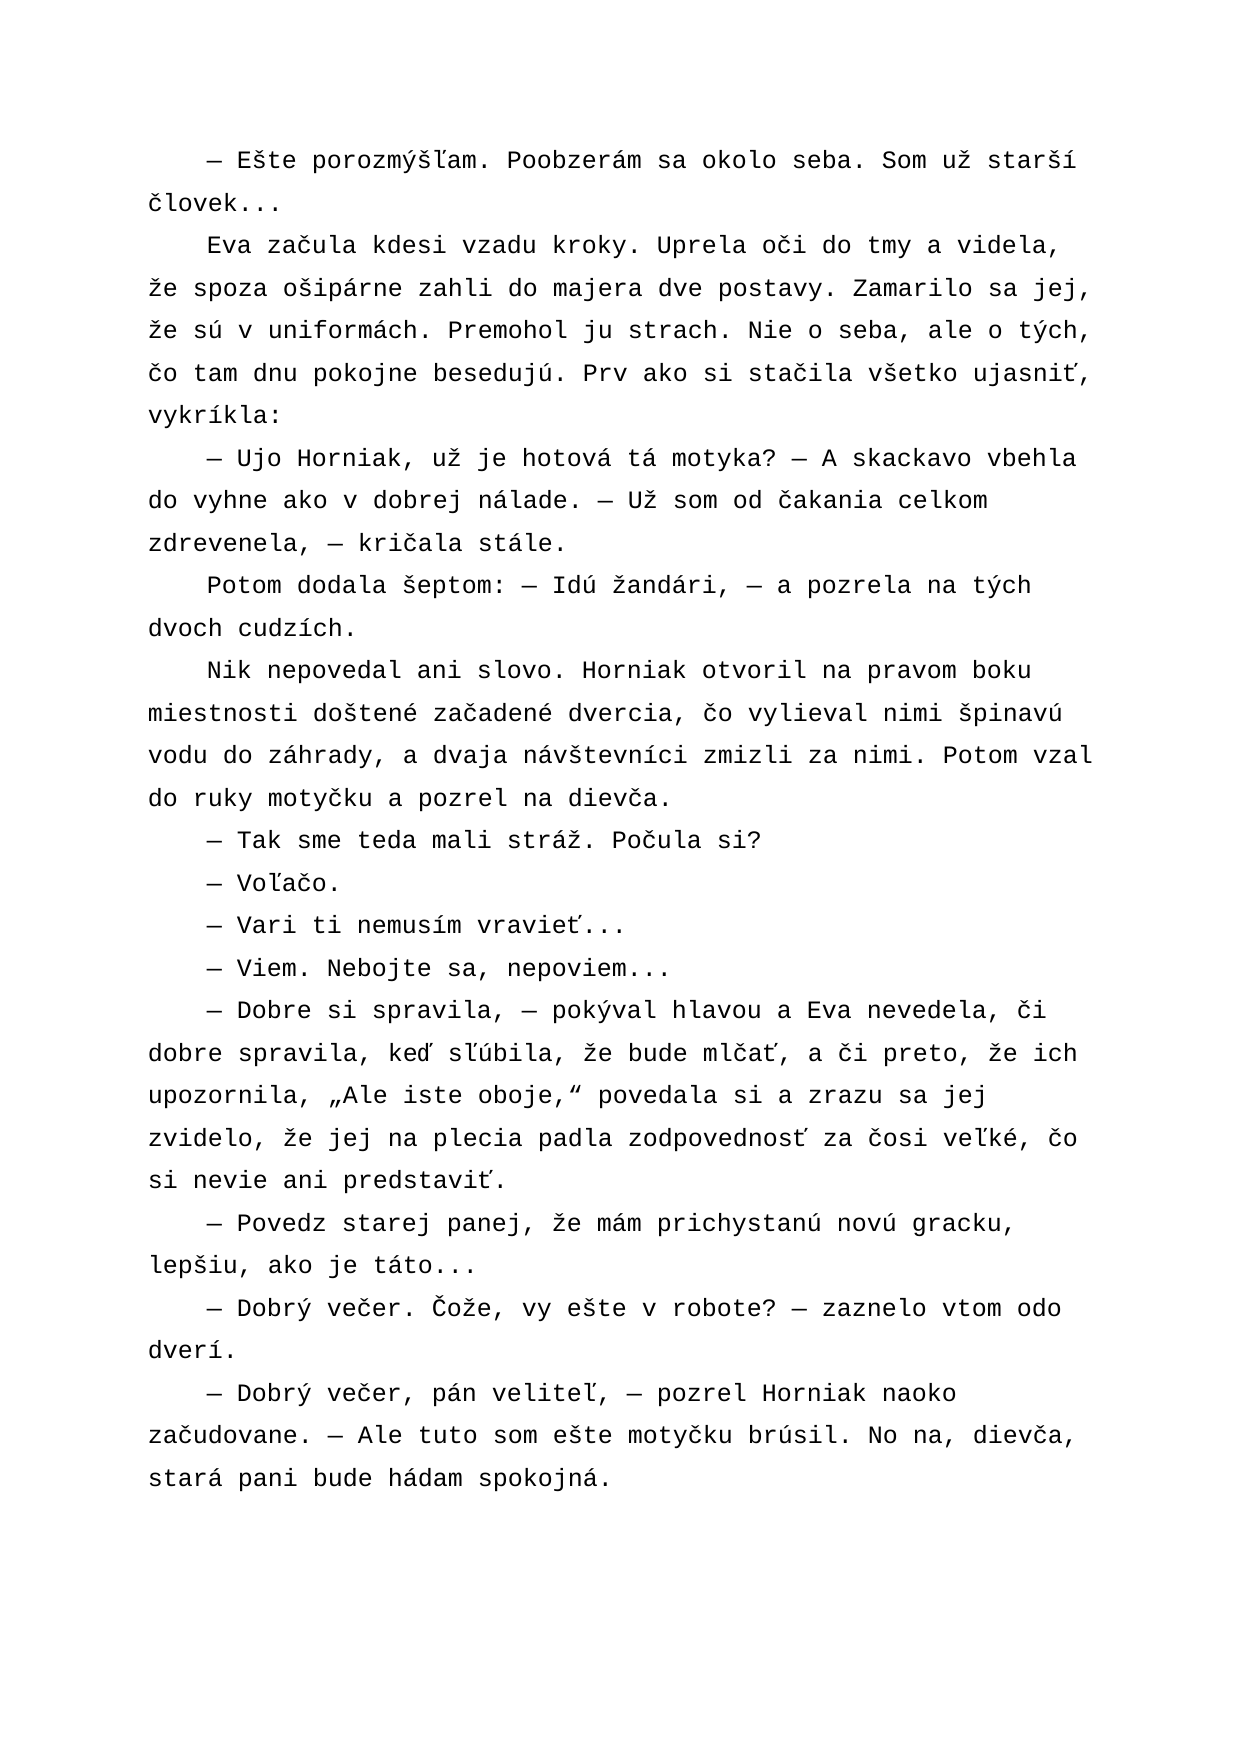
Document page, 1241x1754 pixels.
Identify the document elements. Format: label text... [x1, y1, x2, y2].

text — Viem. Nebojte sa, nepoviem... [148, 955, 1093, 983]
text — Voľačo. [148, 870, 1093, 898]
text — Tak sme teda mali stráž. Počula si? [148, 828, 1093, 856]
text — Ešte porozmýšľam. Poobzerám sa okolo seba. Som už starší človek... [148, 148, 1093, 218]
text Potom dodala šeptom: — Idú žandári, — a pozrela na tých dvoch cudzích. [148, 573, 1093, 643]
text — Dobre si spravila, — pokýval hlavou a Eva nevedela, či dobre spravila, keď sľúbila, že bude mlčať, a či preto, že ich upozornila, „Ale iste oboje,“ povedala si a zrazu sa jej zvidelo, že jej na plecia padla zodpovednosť za čosi veľké, čo si nevie ani predstaviť. [148, 998, 1093, 1196]
text Eva začula kdesi vzadu kroky. Uprela oči do tmy a videla, že spoza ošipárne zahli do majera dve postavy. Zamarilo sa jej, že sú v uniformách. Premohol ju strach. Nie o seba, ale o tých, čo tam dnu pokojne besedujú. Prv ako si stačila všetko ujasniť, vykríkla: [148, 233, 1093, 431]
text — Dobrý večer, pán veliteľ, — pozrel Horniak naoko začudovane. — Ale tuto som ešte motyčku brúsil. No na, dievča, stará pani bude hádam spokojná. [148, 1380, 1093, 1493]
text — Povedz starej panej, že mám prichystanú novú gracku, lepšiu, ako je táto... [148, 1210, 1093, 1281]
text — Vari ti nemusím vravieť... [148, 913, 1093, 941]
text — Dobrý večer. Čože, vy ešte v robote? — zaznelo vtom odo dverí. [148, 1295, 1093, 1366]
text Nik nepovedal ani slovo. Horniak otvoril na pravom boku miestnosti doštené začadené dvercia, čo vylieval nimi špinavú vodu do záhrady, a dvaja návštevníci zmizli za nimi. Potom vzal do ruky motyčku a pozrel na dievča. [148, 658, 1093, 813]
text — Ujo Horniak, už je hotová tá motyka? — A skackavo vbehla do vyhne ako v dobrej nálade. — Už som od čakania celkom zdrevenela, — kričala stále. [148, 445, 1093, 558]
